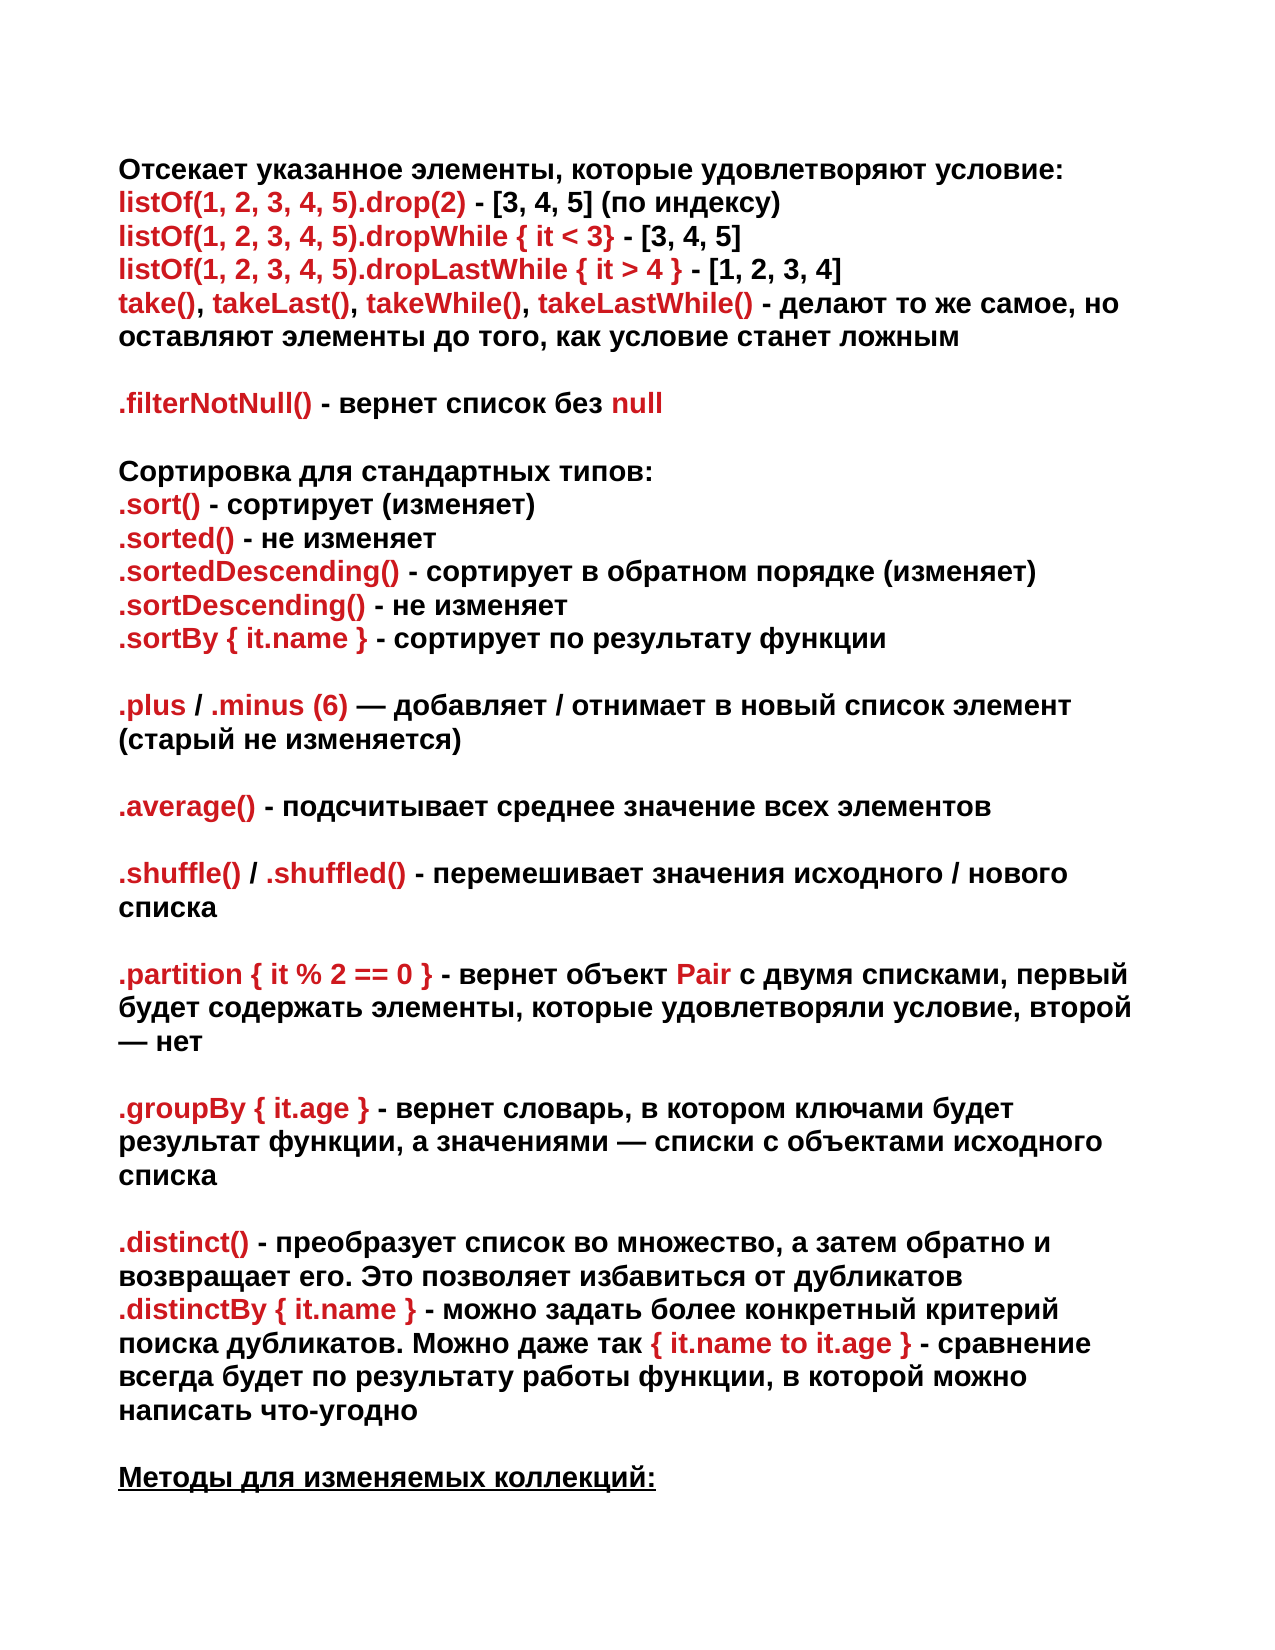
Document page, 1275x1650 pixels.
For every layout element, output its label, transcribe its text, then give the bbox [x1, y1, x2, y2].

text .sorted() - не изменяет [118, 521, 1157, 554]
text .sort() - сортирует (изменяет) [118, 487, 1157, 521]
text .distinct() - преобразует список во множество, а затем обратно и возвращает его. Это позволяет избавиться от дубликатов [118, 1225, 1157, 1292]
text Отсекает указанное элементы, которые удовлетворяют условие: [118, 152, 1157, 185]
text .filterNotNull() - вернет список без null [118, 386, 1157, 420]
text .groupBy { it.age } - вернет словарь, в котором ключами будет результат функции, а значениями — списки с объектами исходного списка [118, 1091, 1157, 1191]
text .partition { it % 2 == 0 } - вернет объект Pair с двумя списками, первый будет содержать элементы, которые удовлетворяли условие, второй — нет [118, 957, 1157, 1057]
text listOf(1, 2, 3, 4, 5).drop(2) - [3, 4, 5] (по индексу) [118, 185, 1157, 219]
text Сортировка для стандартных типов: [118, 453, 1157, 487]
text Методы для изменяемых коллекций: [118, 1460, 1157, 1493]
text .sortDescending() - не изменяет [118, 588, 1157, 621]
text .shuffle() / .shuffled() - перемешивает значения исходного / нового списка [118, 856, 1157, 923]
text .sortBy { it.name } - сортирует по результату функции [118, 621, 1157, 655]
text listOf(1, 2, 3, 4, 5).dropWhile { it < 3} - [3, 4, 5] [118, 219, 1157, 252]
text .plus / .minus (6) — добавляет / отнимает в новый список элемент (старый не изменяется) [118, 688, 1157, 755]
text listOf(1, 2, 3, 4, 5).dropLastWhile { it > 4 } - [1, 2, 3, 4] [118, 252, 1157, 286]
text .average() - подсчитывает среднее значение всех элементов [118, 789, 1157, 822]
text take(), takeLast(), takeWhile(), takeLastWhile() - делают то же самое, но оставляют элементы до того, как условие станет ложным [118, 286, 1157, 353]
text .distinctBy { it.name } - можно задать более конкретный критерий поиска дубликатов. Можно даже так { it.name to it.age } - сравнение всегда будет по результату работы функции, в которой можно написать что-угодно [118, 1292, 1157, 1426]
text .sortedDescending() - сортирует в обратном порядке (изменяет) [118, 554, 1157, 588]
